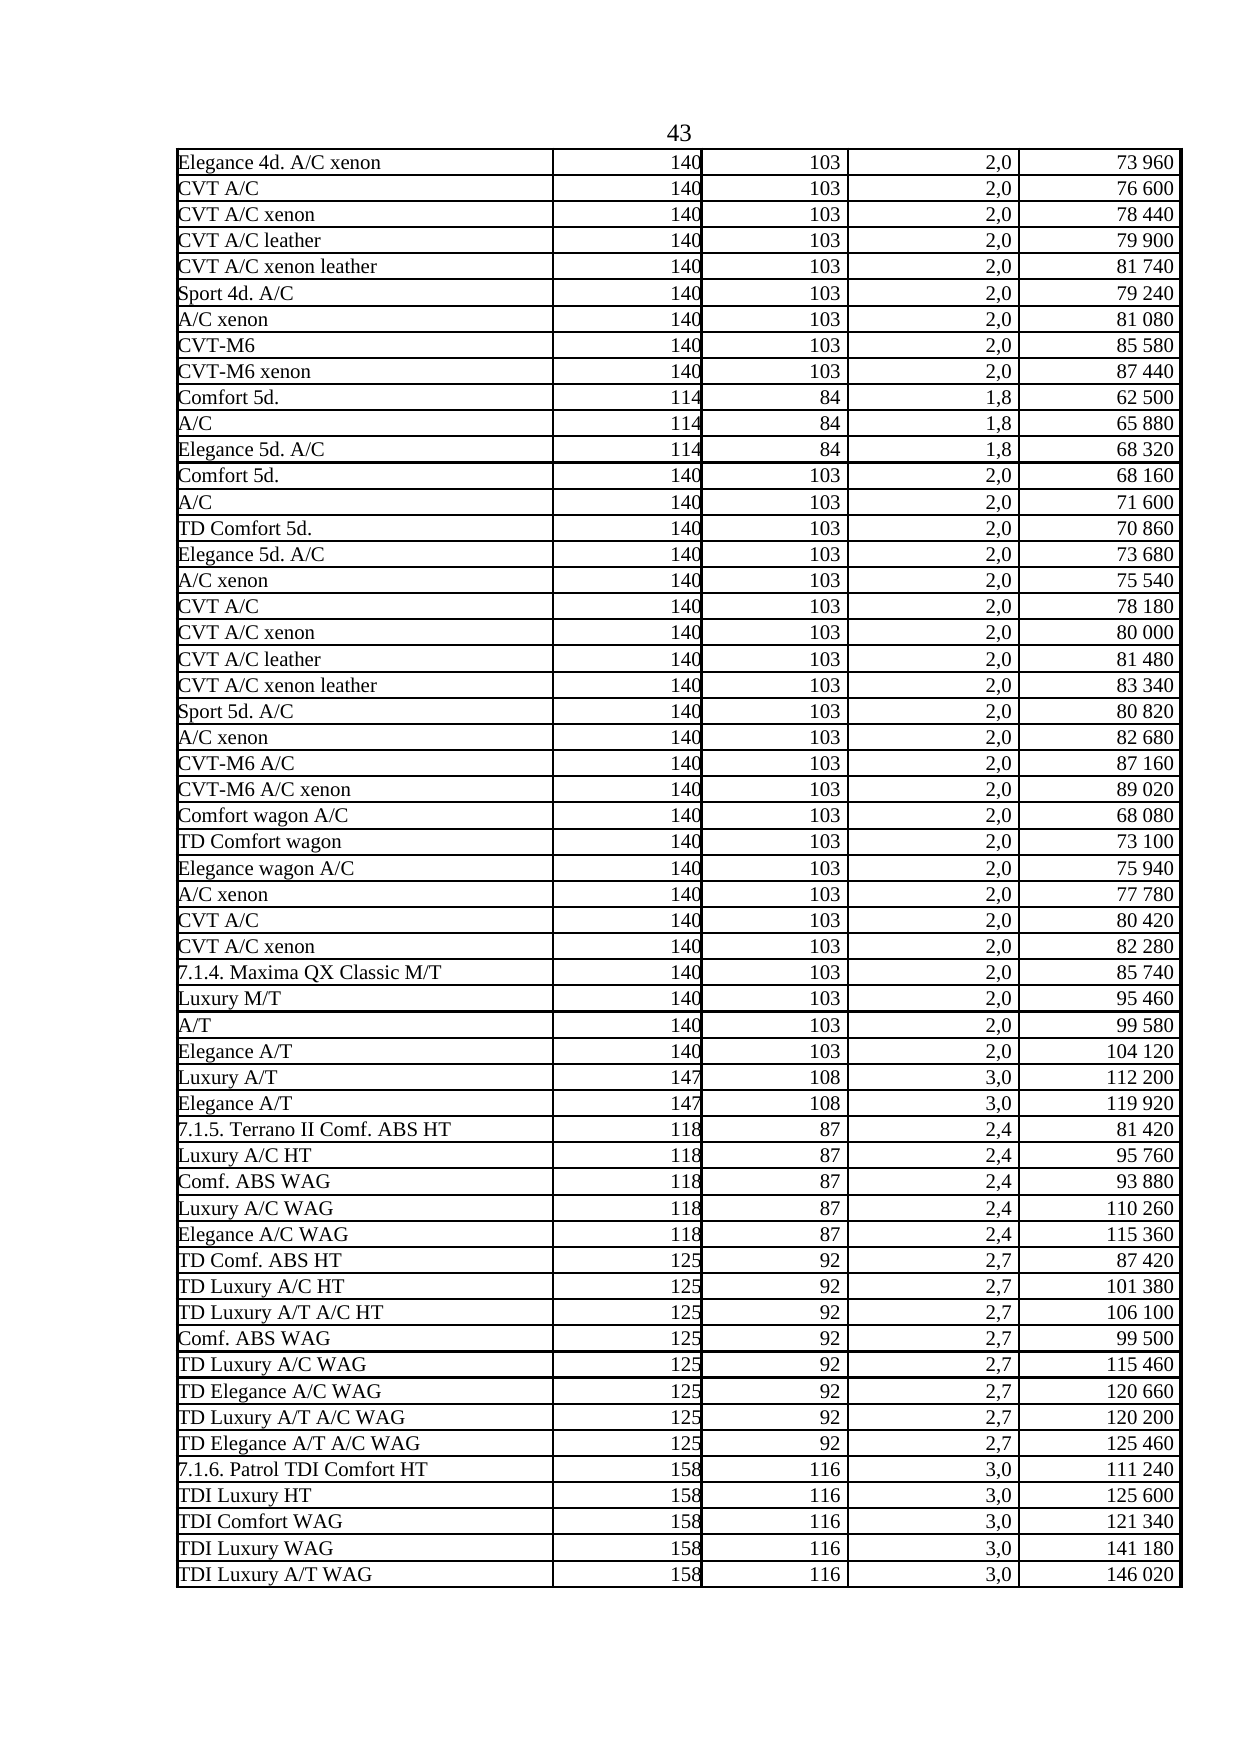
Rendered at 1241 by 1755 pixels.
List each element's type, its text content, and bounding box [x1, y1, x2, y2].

table_cell 158 [554, 1535, 700, 1559]
table_cell CVT A/C xenon [179, 620, 552, 644]
table_cell 2,7 [849, 1353, 1018, 1376]
table_cell 2,0 [849, 725, 1018, 749]
table_cell TD Comfort 5d. [179, 516, 552, 540]
table_cell 71 600 [1020, 490, 1179, 514]
table_cell 2,0 [849, 986, 1018, 1010]
table_cell 92 [703, 1379, 847, 1403]
table_cell 140 [554, 542, 700, 566]
table_cell 140 [554, 333, 700, 357]
table_cell 92 [703, 1405, 847, 1429]
table_cell 2,0 [849, 490, 1018, 514]
table_cell 103 [703, 176, 847, 200]
table_cell 116 [703, 1483, 847, 1507]
table_cell Elegance 4d. A/C xenon [179, 150, 552, 174]
table_cell 140 [554, 307, 700, 331]
table_cell 140 [554, 882, 700, 906]
table_cell Elegance A/T [179, 1091, 552, 1115]
table_cell 92 [703, 1353, 847, 1376]
table_cell 87 440 [1020, 359, 1179, 383]
table_cell TD Elegance A/C WAG [179, 1379, 552, 1403]
table_cell 103 [703, 699, 847, 723]
table_cell Elegance A/T [179, 1039, 552, 1063]
table_cell TD Comf. ABS HT [179, 1248, 552, 1272]
table_cell 81 420 [1020, 1117, 1179, 1141]
table_cell 140 [554, 646, 700, 671]
table_cell 125 [554, 1431, 700, 1455]
table_cell 125 [554, 1353, 700, 1376]
table_cell 140 [554, 568, 700, 592]
table_cell TD Luxury A/C HT [179, 1274, 552, 1298]
table_cell 1,8 [849, 437, 1018, 461]
table_cell Comf. ABS WAG [179, 1326, 552, 1350]
table_cell 85 740 [1020, 960, 1179, 984]
table_cell 103 [703, 490, 847, 514]
table_cell 2,0 [849, 150, 1018, 174]
table_cell 2,0 [849, 908, 1018, 932]
table_cell A/C xenon [179, 307, 552, 331]
table_cell 80 820 [1020, 699, 1179, 723]
table_cell TDI Luxury HT [179, 1483, 552, 1507]
table_cell 87 [703, 1169, 847, 1193]
table_cell 78 440 [1020, 202, 1179, 226]
table_cell 2,0 [849, 699, 1018, 723]
table_cell 103 [703, 594, 847, 618]
table_cell 110 260 [1020, 1196, 1179, 1219]
table_cell 103 [703, 568, 847, 592]
table_cell 140 [554, 986, 700, 1010]
table_cell 2,0 [849, 934, 1018, 958]
table_cell TDI Comfort WAG [179, 1509, 552, 1533]
table_cell 103 [703, 1039, 847, 1063]
table_cell 95 760 [1020, 1143, 1179, 1167]
table_cell 103 [703, 464, 847, 487]
table_cell 140 [554, 830, 700, 853]
table_cell 3,0 [849, 1509, 1018, 1533]
table_cell 73 960 [1020, 150, 1179, 174]
table_cell 147 [554, 1091, 700, 1115]
table_cell 2,0 [849, 1039, 1018, 1063]
table_cell 73 680 [1020, 542, 1179, 566]
table_cell Sport 5d. A/C [179, 699, 552, 723]
table_cell 140 [554, 699, 700, 723]
table_cell 140 [554, 960, 700, 984]
table_cell Elegance A/C WAG [179, 1222, 552, 1246]
table_cell 2,0 [849, 176, 1018, 200]
table_cell 2,0 [849, 1013, 1018, 1037]
table_cell 103 [703, 986, 847, 1010]
table_cell 112 200 [1020, 1065, 1179, 1089]
table_cell 2,7 [849, 1405, 1018, 1429]
table_cell 3,0 [849, 1457, 1018, 1481]
table_cell 81 480 [1020, 646, 1179, 671]
table_cell Luxury M/T [179, 986, 552, 1010]
table_cell CVT-M6 xenon [179, 359, 552, 383]
table_cell TDI Luxury WAG [179, 1535, 552, 1559]
table_cell 103 [703, 882, 847, 906]
table_cell 84 [703, 437, 847, 461]
table_cell TD Comfort wagon [179, 830, 552, 853]
table_cell 2,7 [849, 1300, 1018, 1324]
table_cell 92 [703, 1326, 847, 1350]
table_cell 140 [554, 464, 700, 487]
table_cell 108 [703, 1065, 847, 1089]
table_cell 2,0 [849, 464, 1018, 487]
table_cell CVT A/C xenon leather [179, 673, 552, 697]
table_cell 140 [554, 620, 700, 644]
table_cell 116 [703, 1562, 847, 1586]
table_cell 2,0 [849, 673, 1018, 697]
table_cell 120 660 [1020, 1379, 1179, 1403]
table_cell 93 880 [1020, 1169, 1179, 1193]
table_cell CVT A/C xenon [179, 202, 552, 226]
table_cell 80 000 [1020, 620, 1179, 644]
table_cell 125 [554, 1274, 700, 1298]
table_cell 103 [703, 620, 847, 644]
table_cell Elegance 5d. A/C [179, 437, 552, 461]
table_cell 2,0 [849, 751, 1018, 775]
table_cell 76 600 [1020, 176, 1179, 200]
table_cell 87 [703, 1117, 847, 1141]
table_cell 116 [703, 1509, 847, 1533]
table_cell 68 160 [1020, 464, 1179, 487]
table_cell 121 340 [1020, 1509, 1179, 1533]
table_cell 103 [703, 830, 847, 853]
table_cell 103 [703, 542, 847, 566]
table_cell 108 [703, 1091, 847, 1115]
table_cell 2,7 [849, 1248, 1018, 1272]
table_cell 118 [554, 1143, 700, 1167]
table_cell 140 [554, 856, 700, 880]
table_cell 115 360 [1020, 1222, 1179, 1246]
table_cell 2,0 [849, 202, 1018, 226]
table_cell 101 380 [1020, 1274, 1179, 1298]
table_cell 7.1.6. Patrol TDI Comfort HT [179, 1457, 552, 1481]
table_cell 140 [554, 725, 700, 749]
table_cell 140 [554, 516, 700, 540]
table_cell 140 [554, 777, 700, 801]
table_cell 115 460 [1020, 1353, 1179, 1376]
table_cell 103 [703, 333, 847, 357]
table_cell 2,0 [849, 960, 1018, 984]
table_cell 125 [554, 1248, 700, 1272]
table_cell 119 920 [1020, 1091, 1179, 1115]
table_cell 140 [554, 751, 700, 775]
table_cell 114 [554, 437, 700, 461]
table_cell 2,0 [849, 830, 1018, 853]
table_cell 140 [554, 934, 700, 958]
table_cell 118 [554, 1117, 700, 1141]
table_cell 158 [554, 1483, 700, 1507]
table_cell 3,0 [849, 1091, 1018, 1115]
table_cell 140 [554, 359, 700, 383]
table_cell 80 420 [1020, 908, 1179, 932]
table_cell 114 [554, 411, 700, 435]
table_cell 3,0 [849, 1562, 1018, 1586]
table_cell CVT A/C leather [179, 228, 552, 252]
table_cell 2,0 [849, 803, 1018, 827]
table_cell 77 780 [1020, 882, 1179, 906]
table_cell 140 [554, 228, 700, 252]
table_cell 81 080 [1020, 307, 1179, 331]
table_cell 140 [554, 280, 700, 304]
table_cell 125 600 [1020, 1483, 1179, 1507]
table_cell 140 [554, 594, 700, 618]
table_cell 140 [554, 202, 700, 226]
table_cell 89 020 [1020, 777, 1179, 801]
table_cell 104 120 [1020, 1039, 1179, 1063]
table_cell 81 740 [1020, 254, 1179, 278]
table_cell 140 [554, 254, 700, 278]
table_cell 79 240 [1020, 280, 1179, 304]
table_cell 106 100 [1020, 1300, 1179, 1324]
table_cell CVT A/C leather [179, 646, 552, 671]
table_cell 116 [703, 1457, 847, 1481]
table_cell 87 [703, 1143, 847, 1167]
table_cell 140 [554, 150, 700, 174]
table_cell 103 [703, 725, 847, 749]
table_cell 125 460 [1020, 1431, 1179, 1455]
table_cell TD Elegance A/T A/C WAG [179, 1431, 552, 1455]
table_cell 3,0 [849, 1483, 1018, 1507]
table_cell Comfort 5d. [179, 385, 552, 409]
table_cell 140 [554, 908, 700, 932]
table_cell 85 580 [1020, 333, 1179, 357]
table_cell 2,0 [849, 777, 1018, 801]
table_cell 2,4 [849, 1143, 1018, 1167]
table_cell 103 [703, 202, 847, 226]
table_cell CVT A/C [179, 908, 552, 932]
table_cell 103 [703, 359, 847, 383]
table_cell 103 [703, 908, 847, 932]
table_cell 103 [703, 228, 847, 252]
table_cell 2,0 [849, 646, 1018, 671]
table_cell 158 [554, 1562, 700, 1586]
table_cell CVT A/C [179, 176, 552, 200]
table_cell 87 [703, 1222, 847, 1246]
table_cell CVT A/C [179, 594, 552, 618]
table_cell 103 [703, 856, 847, 880]
table_cell 2,0 [849, 882, 1018, 906]
table_cell Luxury A/T [179, 1065, 552, 1089]
table_cell CVT-M6 [179, 333, 552, 357]
table_cell 140 [554, 176, 700, 200]
table_cell 78 180 [1020, 594, 1179, 618]
table_cell 2,0 [849, 620, 1018, 644]
table_cell 103 [703, 307, 847, 331]
table_cell 118 [554, 1169, 700, 1193]
table_cell 68 080 [1020, 803, 1179, 827]
table_cell 3,0 [849, 1065, 1018, 1089]
table_cell 70 860 [1020, 516, 1179, 540]
table_cell 73 100 [1020, 830, 1179, 853]
table_cell 125 [554, 1405, 700, 1429]
table_cell 3,0 [849, 1535, 1018, 1559]
table_cell 2,0 [849, 254, 1018, 278]
table_cell 2,0 [849, 228, 1018, 252]
table_cell Comfort 5d. [179, 464, 552, 487]
table_cell 99 500 [1020, 1326, 1179, 1350]
table_cell 95 460 [1020, 986, 1179, 1010]
table_cell 92 [703, 1300, 847, 1324]
table_cell 103 [703, 751, 847, 775]
table_cell 103 [703, 960, 847, 984]
table_cell 2,0 [849, 568, 1018, 592]
table_cell TD Luxury A/T A/C HT [179, 1300, 552, 1324]
table_cell 2,0 [849, 333, 1018, 357]
table_cell 103 [703, 673, 847, 697]
table_cell CVT-M6 A/C [179, 751, 552, 775]
table_cell 1,8 [849, 385, 1018, 409]
table_cell 103 [703, 646, 847, 671]
table_cell 87 [703, 1196, 847, 1219]
table_cell 111 240 [1020, 1457, 1179, 1481]
table_cell 118 [554, 1222, 700, 1246]
table_cell 141 180 [1020, 1535, 1179, 1559]
table_cell 146 020 [1020, 1562, 1179, 1586]
table_cell 82 280 [1020, 934, 1179, 958]
table_cell Comf. ABS WAG [179, 1169, 552, 1193]
table_cell 92 [703, 1274, 847, 1298]
table_cell 84 [703, 385, 847, 409]
table_cell 2,0 [849, 856, 1018, 880]
table_cell CVT-M6 A/C xenon [179, 777, 552, 801]
table_cell 114 [554, 385, 700, 409]
table_cell 75 940 [1020, 856, 1179, 880]
table_cell 147 [554, 1065, 700, 1089]
table_cell 158 [554, 1457, 700, 1481]
table_cell 103 [703, 280, 847, 304]
table_cell 2,4 [849, 1117, 1018, 1141]
table_cell Comfort wagon A/C [179, 803, 552, 827]
table_cell TDI Luxury A/T WAG [179, 1562, 552, 1586]
table_cell 2,0 [849, 307, 1018, 331]
table_cell CVT A/C xenon [179, 934, 552, 958]
table_cell A/C xenon [179, 725, 552, 749]
table_cell 2,0 [849, 280, 1018, 304]
table_cell 103 [703, 777, 847, 801]
table_cell 103 [703, 150, 847, 174]
table_cell 1,8 [849, 411, 1018, 435]
table_cell 84 [703, 411, 847, 435]
table_cell Luxury A/C HT [179, 1143, 552, 1167]
table_cell 2,0 [849, 594, 1018, 618]
table_cell 140 [554, 490, 700, 514]
table_cell 87 420 [1020, 1248, 1179, 1272]
table_cell 2,4 [849, 1222, 1018, 1246]
table_cell 158 [554, 1509, 700, 1533]
table_cell Elegance wagon A/C [179, 856, 552, 880]
table_cell Sport 4d. A/C [179, 280, 552, 304]
table_cell 103 [703, 803, 847, 827]
table_cell 116 [703, 1535, 847, 1559]
table_cell 118 [554, 1196, 700, 1219]
table_cell 2,0 [849, 516, 1018, 540]
table_cell 82 680 [1020, 725, 1179, 749]
table_cell 92 [703, 1248, 847, 1272]
table_cell 2,7 [849, 1431, 1018, 1455]
table_cell 2,4 [849, 1169, 1018, 1193]
table_cell A/C [179, 411, 552, 435]
table_cell 125 [554, 1326, 700, 1350]
table_cell 140 [554, 1013, 700, 1037]
table_cell 79 900 [1020, 228, 1179, 252]
table_cell TD Luxury A/C WAG [179, 1353, 552, 1376]
table_cell 140 [554, 803, 700, 827]
table_cell 7.1.4. Maxima QX Classic M/T [179, 960, 552, 984]
table_cell 87 160 [1020, 751, 1179, 775]
table_cell 2,4 [849, 1196, 1018, 1219]
table_cell A/T [179, 1013, 552, 1037]
table_cell 2,0 [849, 542, 1018, 566]
table_cell 103 [703, 254, 847, 278]
table_cell 103 [703, 516, 847, 540]
table_cell 92 [703, 1431, 847, 1455]
table_cell 65 880 [1020, 411, 1179, 435]
table_cell 62 500 [1020, 385, 1179, 409]
table_cell A/C xenon [179, 882, 552, 906]
table_cell 2,0 [849, 359, 1018, 383]
table_cell 68 320 [1020, 437, 1179, 461]
table_cell 140 [554, 1039, 700, 1063]
table_cell 103 [703, 1013, 847, 1037]
table_cell Luxury A/C WAG [179, 1196, 552, 1219]
table_cell CVT A/C xenon leather [179, 254, 552, 278]
table_cell 125 [554, 1300, 700, 1324]
table_cell A/C xenon [179, 568, 552, 592]
table_cell TD Luxury A/T A/C WAG [179, 1405, 552, 1429]
table_cell 140 [554, 673, 700, 697]
table_cell 75 540 [1020, 568, 1179, 592]
table_cell Elegance 5d. A/C [179, 542, 552, 566]
table_cell 83 340 [1020, 673, 1179, 697]
table_cell 7.1.5. Terrano II Comf. ABS HT [179, 1117, 552, 1141]
table_cell 2,7 [849, 1379, 1018, 1403]
table_cell 103 [703, 934, 847, 958]
table_cell 2,7 [849, 1326, 1018, 1350]
table_cell 99 580 [1020, 1013, 1179, 1037]
table_cell 120 200 [1020, 1405, 1179, 1429]
table_cell 2,7 [849, 1274, 1018, 1298]
table_cell A/C [179, 490, 552, 514]
table_cell 125 [554, 1379, 700, 1403]
